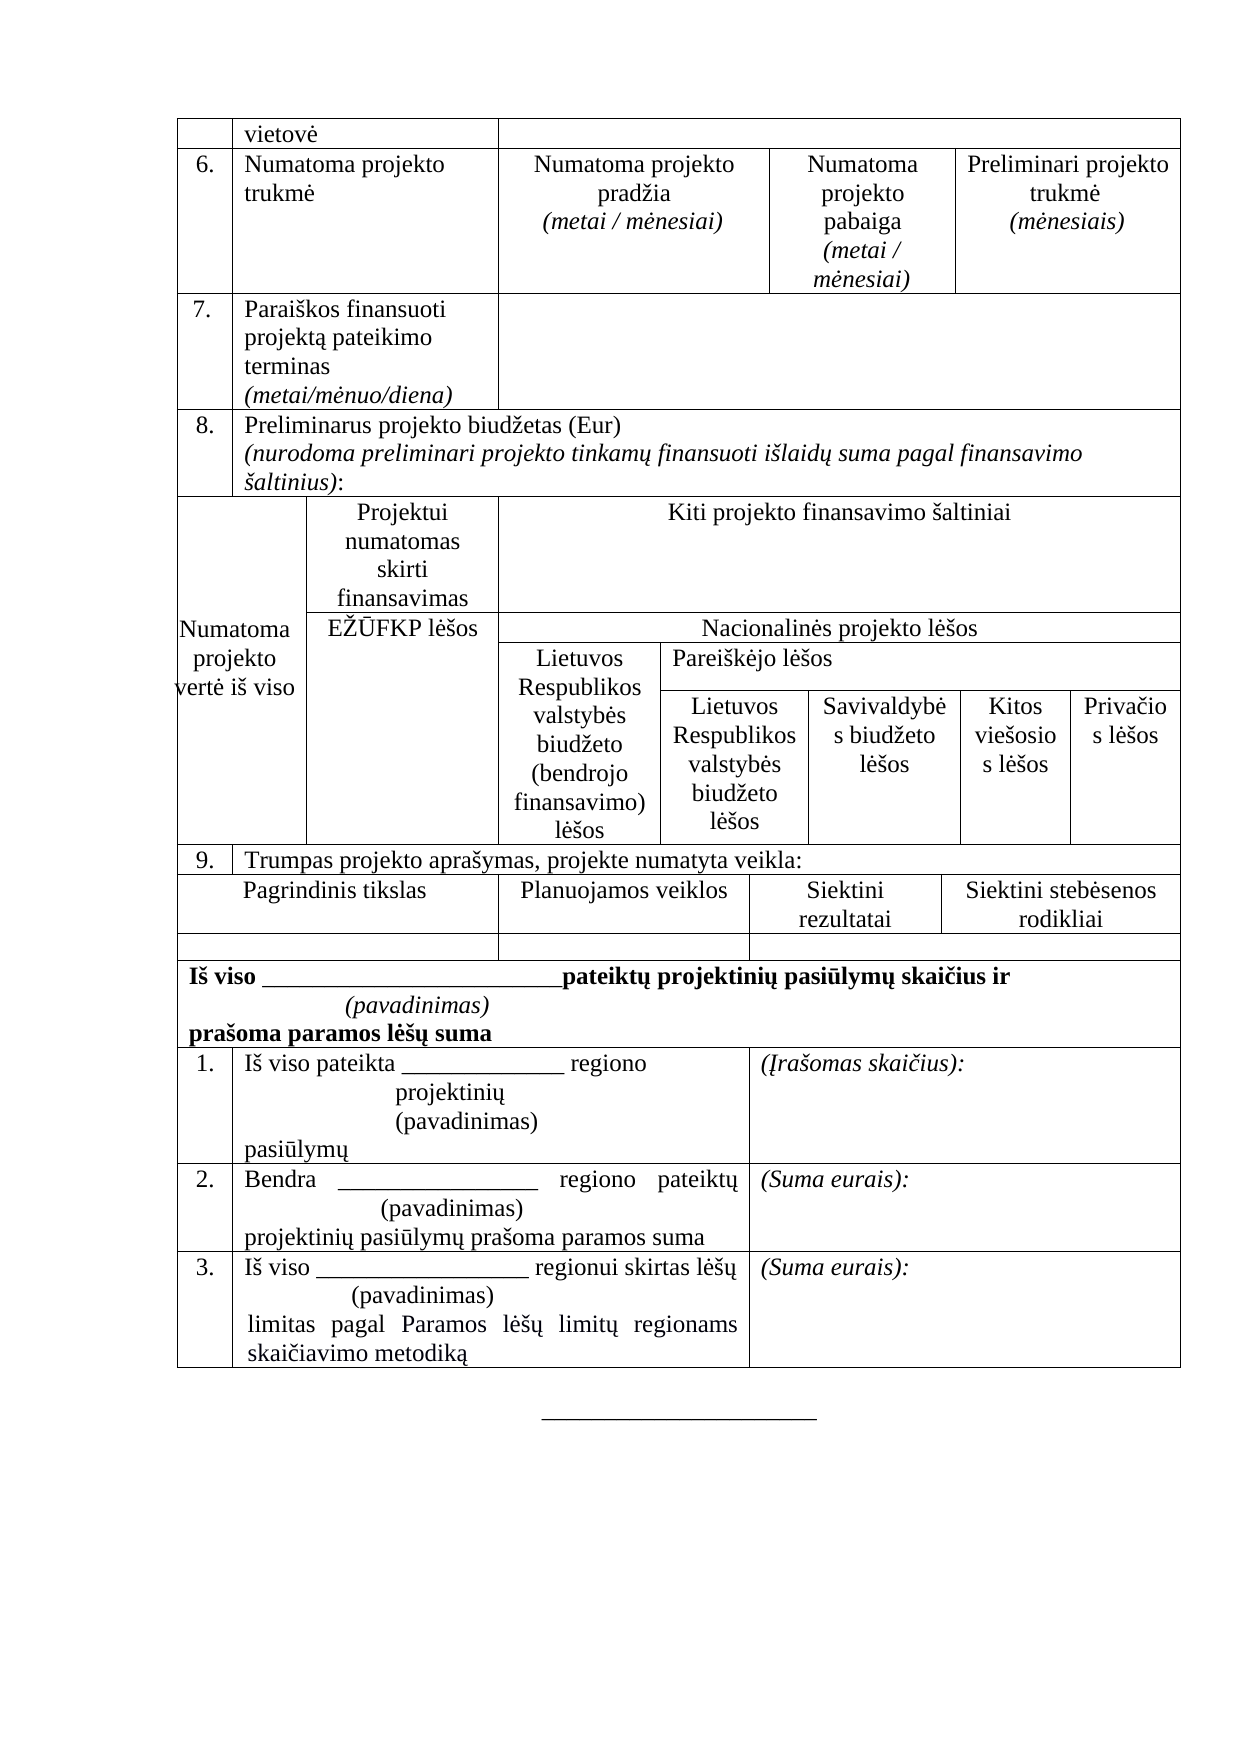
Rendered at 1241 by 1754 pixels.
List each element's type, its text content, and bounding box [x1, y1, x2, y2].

table_cell Trumpas projekto aprašymas, projekte numatyta veikla: [233, 845, 1180, 874]
table_cell 2. [178, 1164, 232, 1251]
table_cell Planuojamos veiklos [499, 875, 749, 932]
table_cell 7. [178, 294, 232, 409]
table_cell 3. [178, 1252, 232, 1367]
table_cell Projektui numatomas skirti finansavimas [307, 497, 498, 612]
table_cell Siektini stebėsenos rodikliai [942, 875, 1180, 932]
table_cell EŽŪFKP lėšos [307, 613, 498, 844]
table_cell Kiti projekto finansavimo šaltiniai [499, 497, 1180, 612]
table_cell Privačios lėšos [1071, 691, 1180, 844]
table_cell Nacionalinės projekto lėšos [499, 613, 1180, 642]
table_cell Numatoma projekto pradžia (metai / mėnesiai) [499, 149, 769, 293]
table_cell 9. [178, 845, 232, 874]
table_cell [499, 119, 1180, 148]
table_cell Numatoma projekto vertė iš viso [178, 497, 306, 844]
table_cell [499, 294, 1180, 409]
table_cell [178, 119, 232, 148]
table_cell [499, 934, 749, 960]
table_cell Numatoma projekto trukmė [233, 149, 498, 293]
table_cell Kitos viešosios lėšos [961, 691, 1070, 844]
table_cell 1. [178, 1048, 232, 1163]
table_cell 8. [178, 410, 232, 496]
table_cell Preliminari projekto trukmė (mėnesiais) [956, 149, 1180, 293]
table_cell Lietuvos Respublikos valstybės biudžeto lėšos [661, 691, 808, 844]
table_cell 6. [178, 149, 232, 293]
table_cell Lietuvos Respublikos valstybės biudžeto (bendrojo finansavimo) lėšos [499, 643, 660, 844]
table_cell Savivaldybės biudžeto lėšos [809, 691, 960, 844]
table_cell (Suma eurais): [750, 1252, 1180, 1367]
table_cell vietovė [233, 119, 498, 148]
table_cell Numatoma projekto pabaiga (metai / mėnesiai) [770, 149, 955, 293]
table_cell Iš viso pateikta _____________ regiono projektinių (pavadinimas) pasiūlymų [233, 1048, 749, 1163]
text ______________________ [177, 1394, 1181, 1423]
table_cell Pagrindinis tikslas [178, 875, 498, 932]
table_cell (Suma eurais): [750, 1164, 1180, 1251]
table_cell Siektini rezultatai [750, 875, 941, 932]
table_cell [178, 934, 498, 960]
table_cell Iš viso ________________________pateiktų projektinių pasiūlymų skaičius ir (pavadinimas) prašoma paramos lėšų suma [178, 961, 1180, 1047]
table_cell (Įrašomas skaičius): [750, 1048, 1180, 1163]
table_cell Bendra ________________ regiono pateiktų (pavadinimas) projektinių pasiūlymų prašoma paramos suma [233, 1164, 749, 1251]
table_cell Iš viso _________________ regionui skirtas lėšų (pavadinimas) limitas pagal Paramos lėšų limitų regionams skaičiavimo metodiką [233, 1252, 749, 1367]
table_cell Preliminarus projekto biudžetas (Eur) (nurodoma preliminari projekto tinkamų finansuoti išlaidų suma pagal finansavimo šaltinius): [233, 410, 1180, 496]
table_cell Pareiškėjo lėšos [661, 643, 1180, 690]
table_cell Paraiškos finansuoti projektą pateikimo terminas (metai/mėnuo/diena) [233, 294, 498, 409]
table_cell [750, 934, 1180, 960]
